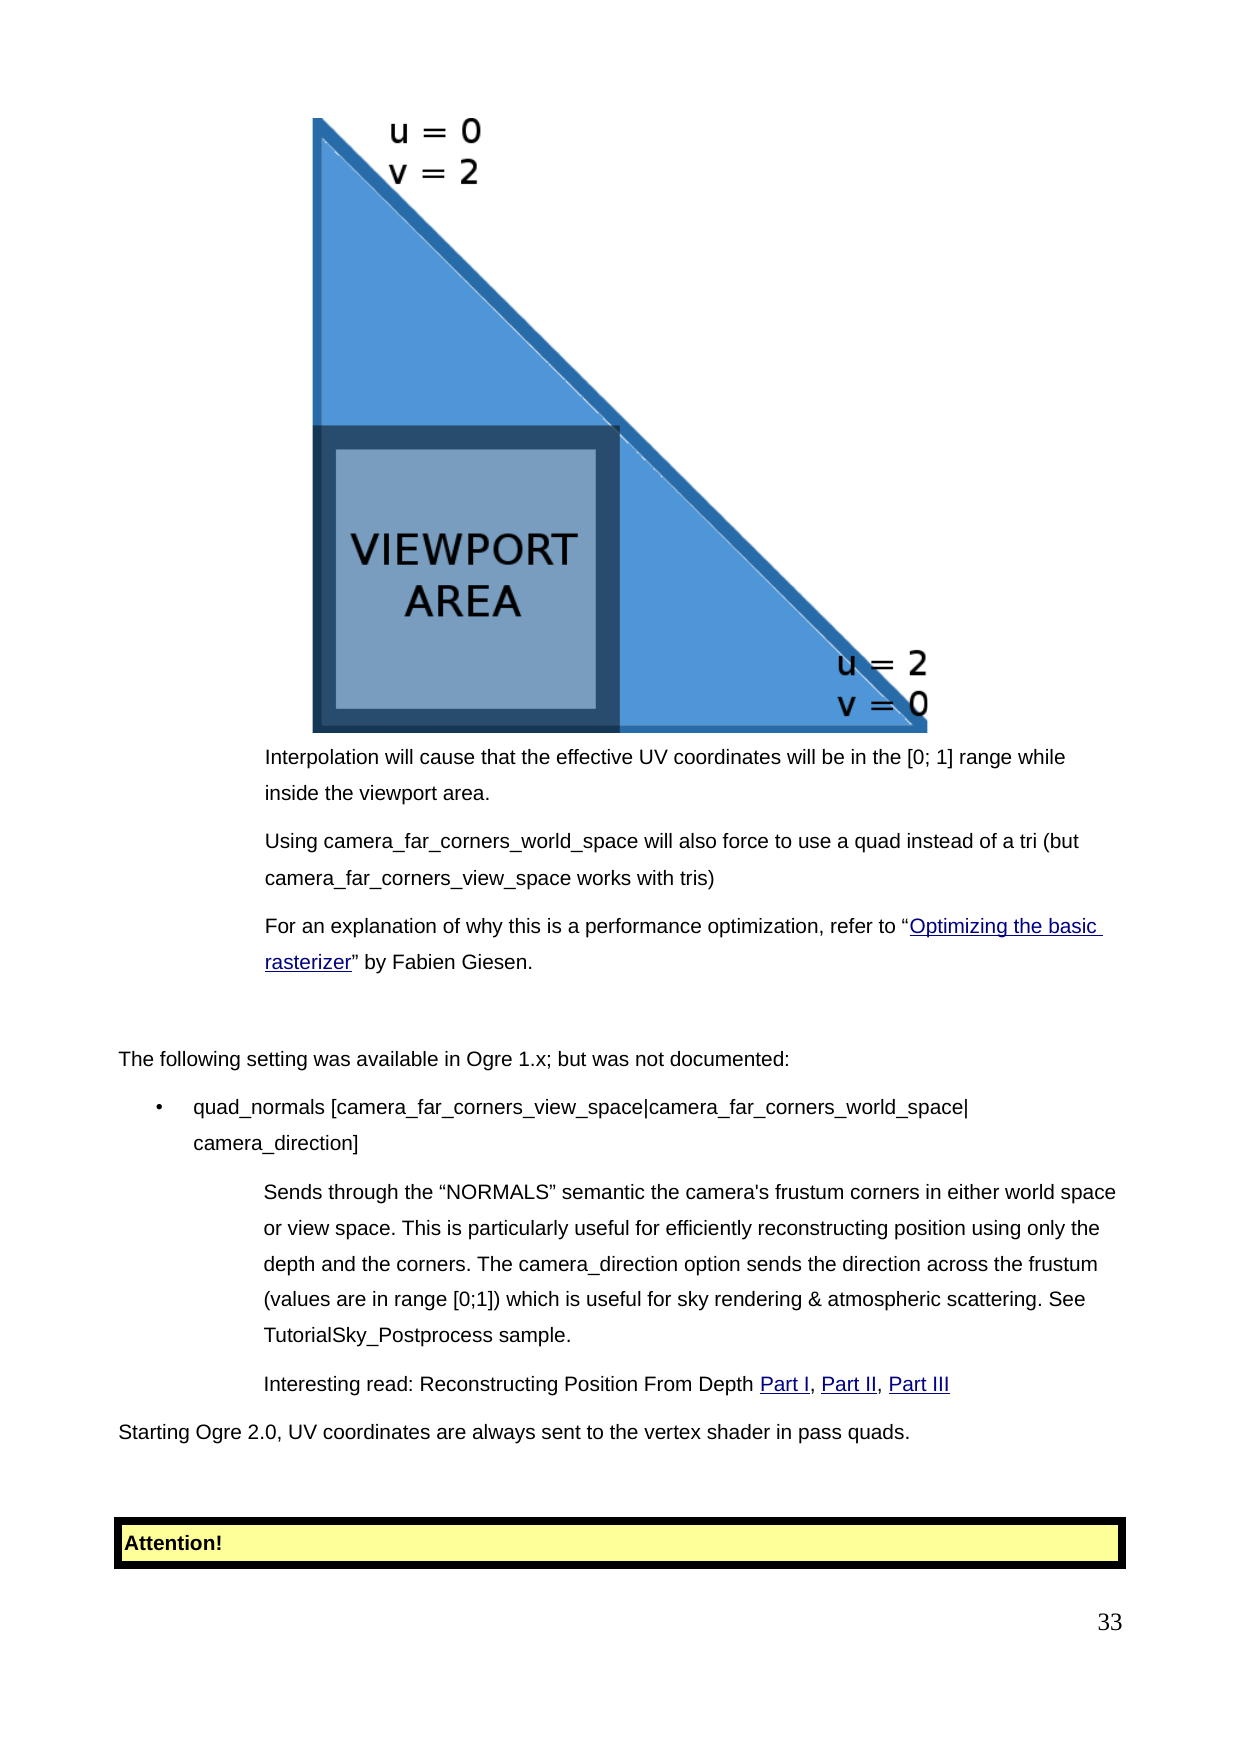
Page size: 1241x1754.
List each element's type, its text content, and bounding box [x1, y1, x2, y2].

text Sends through the “NORMALS” semantic the camera's frustum corners in either world space or view space. This is particularly useful for efficiently reconstructing position using only the depth and the corners. The camera_direction option sends the direction across the frustum (values are in range [0;1]) which is useful for sky rendering & atmospheric scattering. See TutorialSky_Postprocess sample. [263, 1179, 1122, 1347]
table_header Attention! [122, 1525, 1118, 1561]
text Using camera_far_corners_world_space will also force to use a quad instead of a tri (but camera_far_corners_view_space works with tris) [264, 829, 1122, 889]
text For an explanation of why this is a performance optimization, refer to “Optimizing the basic rasterizer” by Fabien Giesen. [264, 914, 1122, 974]
text Interesting read: Reconstructing Position From Depth Part I, Part II, Part III [263, 1372, 1122, 1396]
list quad_normals [camera_far_corners_view_space|camera_far_corners_world_space|camera_direction] [156, 1095, 1122, 1155]
text The following setting was available in Ogre 1.x; but was not documented: [118, 1047, 1122, 1071]
text Interpolation will cause that the effective UV coordinates will be in the [0; 1] range while inside the viewport area. [264, 733, 1122, 805]
text Starting Ogre 2.0, UV coordinates are always sent to the vertex shader in pass quads. [118, 1420, 1122, 1444]
picture [312, 118, 928, 733]
